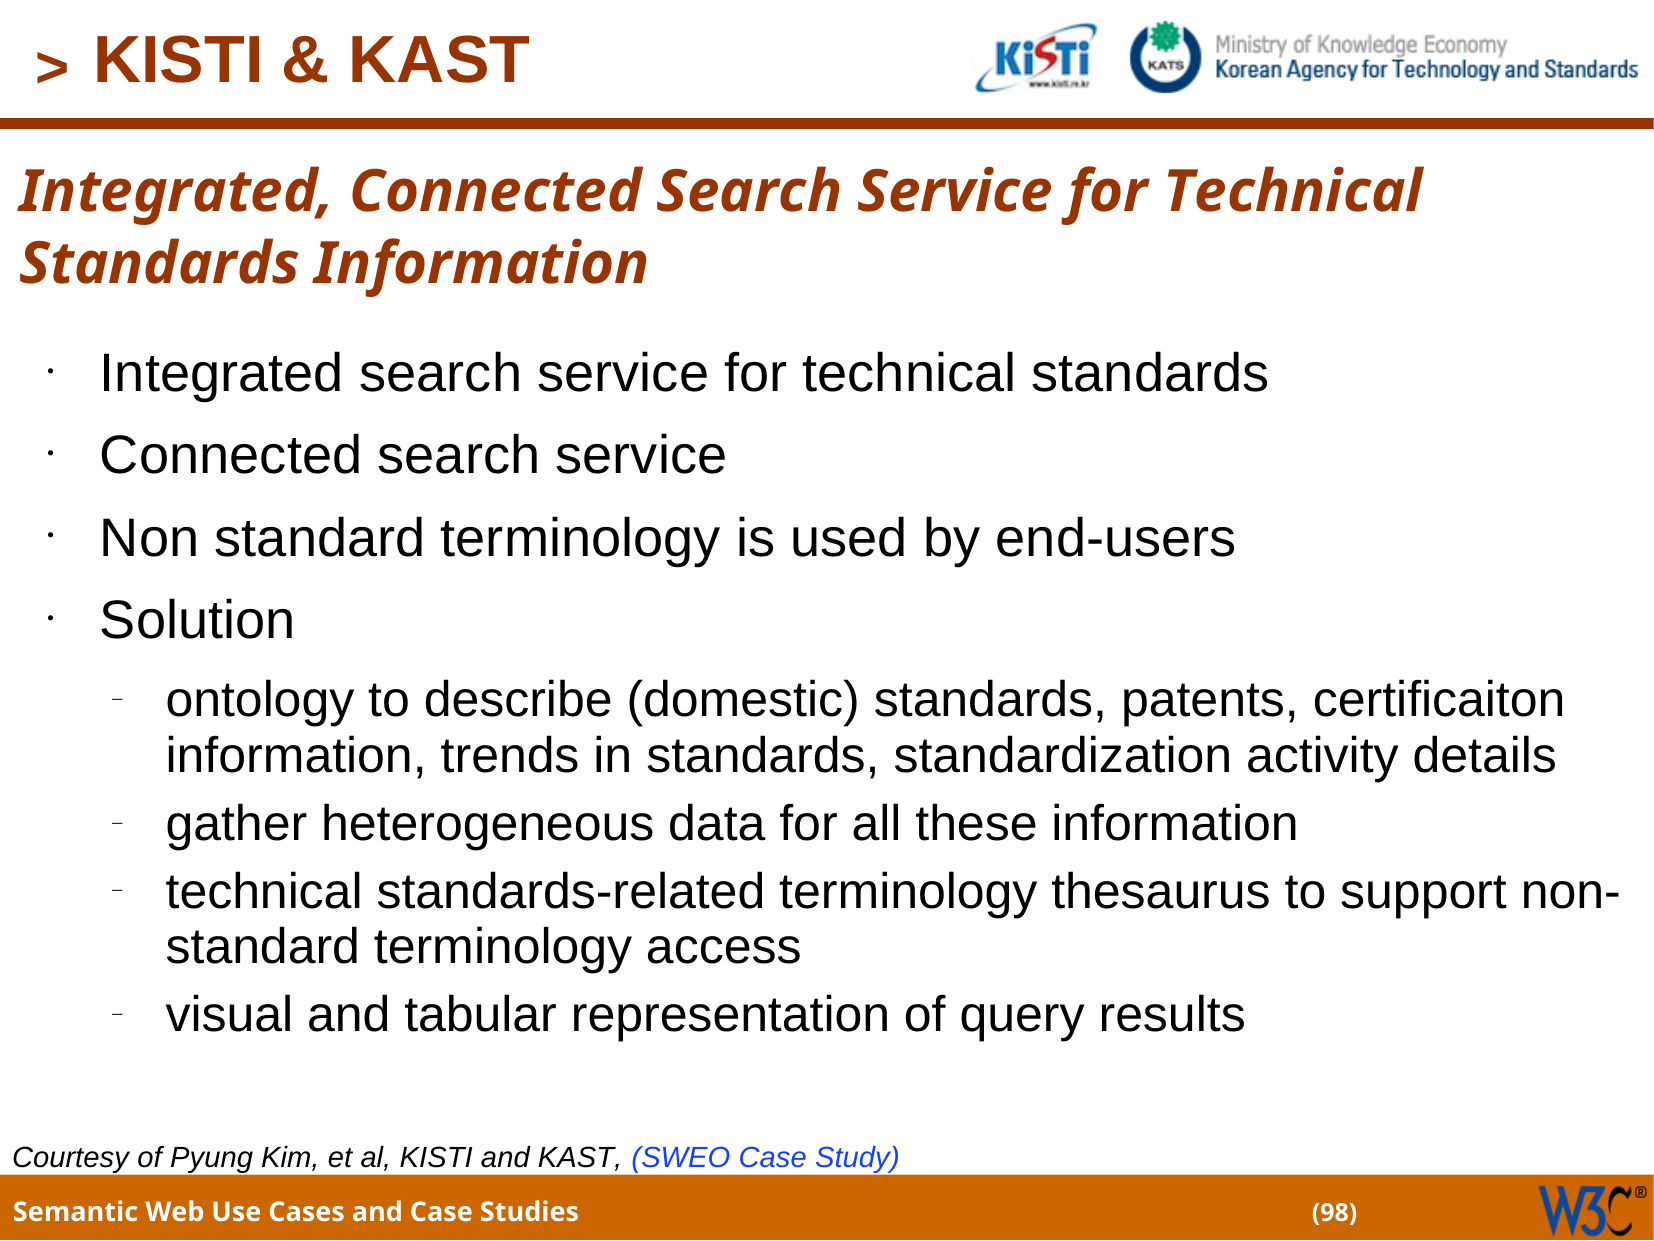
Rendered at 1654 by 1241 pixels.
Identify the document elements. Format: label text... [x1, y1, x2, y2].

picture [1535, 1183, 1651, 1240]
title KISTI & KAST [93, 0, 1493, 119]
list Integrated search service for technical standards Connected search service Non standard terminology is used by end-users Solution ontology to describe (domestic) standards, patents, certificaiton information, trends in standards, standardization activity details gather heterogeneous data for all these information technical standards-related terminology thesaurus to support non-standard terminology access visual and tabular representation of query results [29, 339, 1624, 1134]
text_box Courtesy of Pyung Kim, et al, KISTI and KAST, (SWEO Case Study) [11, 1139, 930, 1173]
text_box Integrated, Connected Search Service for Technical Standards Information [19, 149, 1561, 296]
picture [958, 7, 1652, 106]
